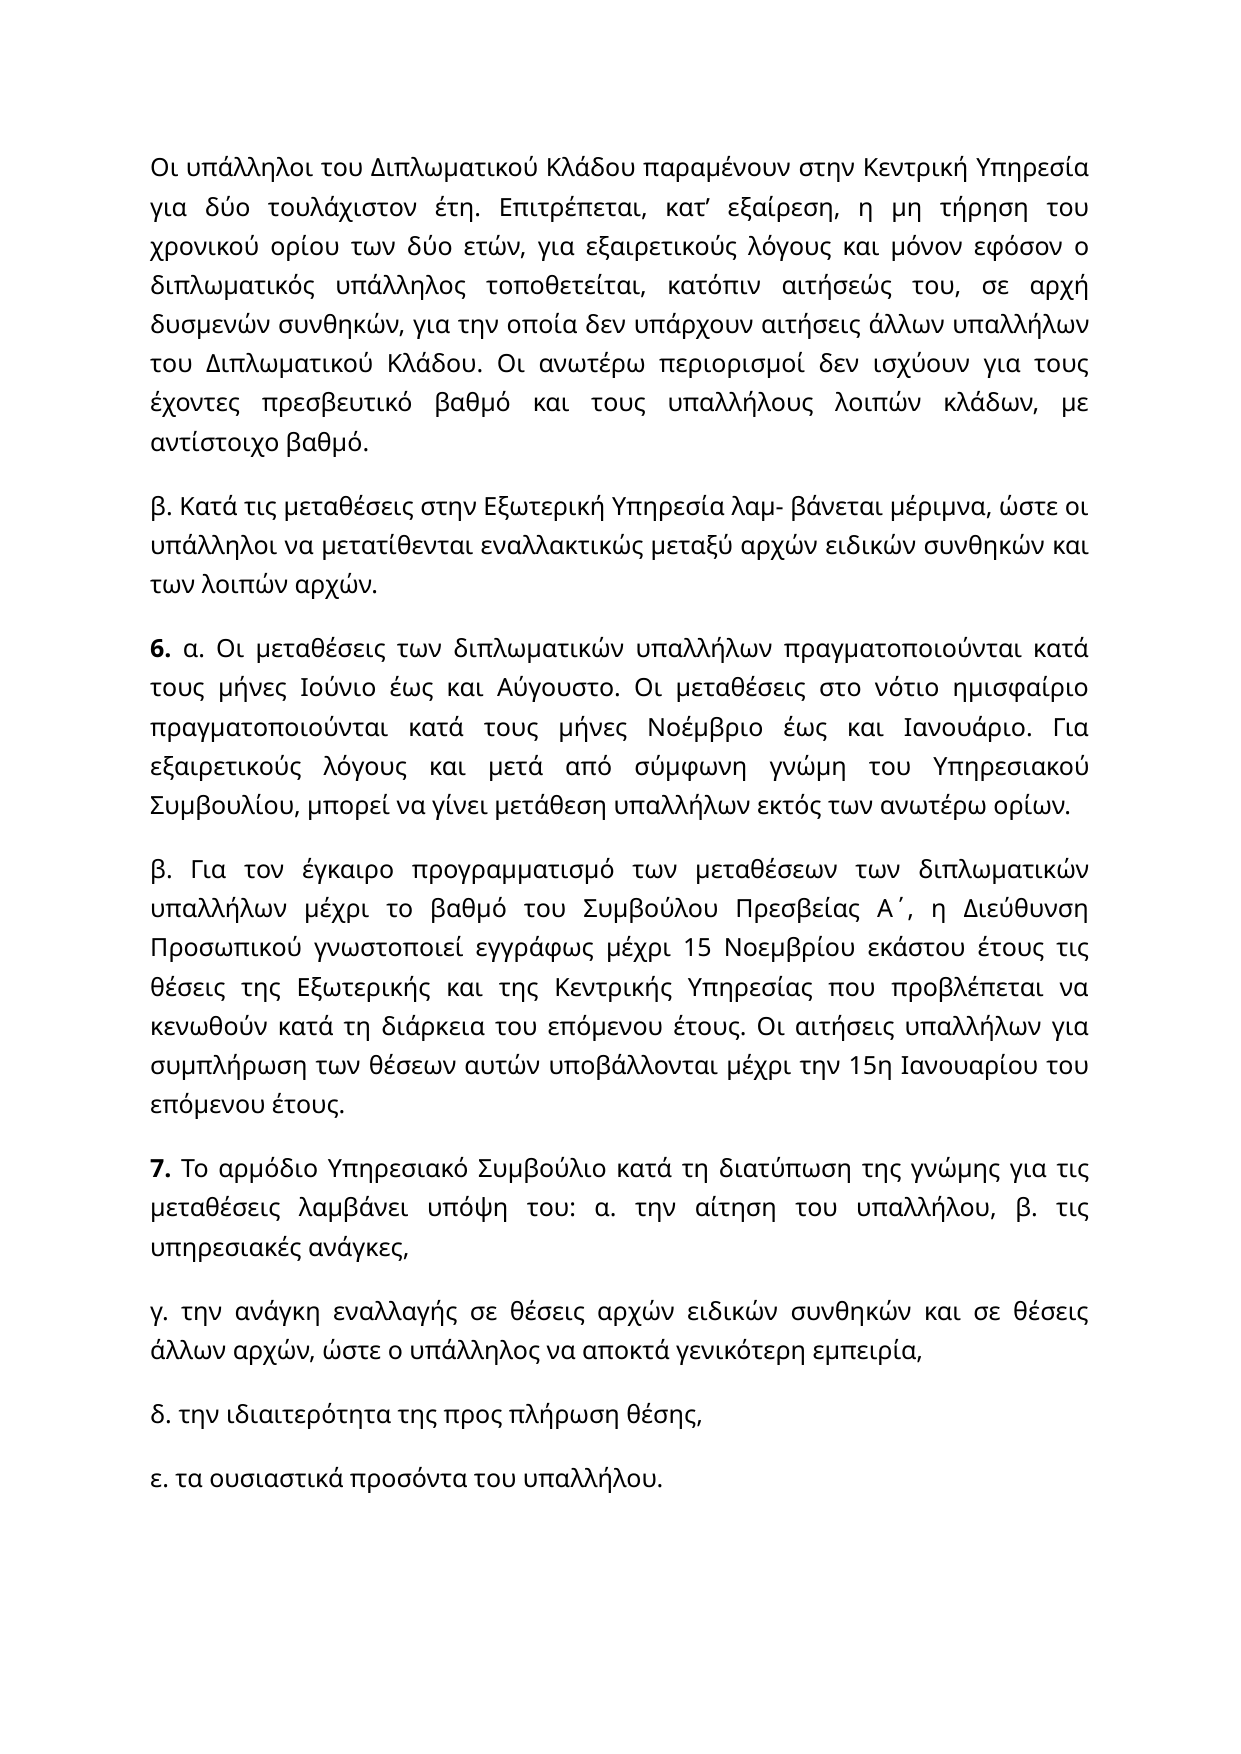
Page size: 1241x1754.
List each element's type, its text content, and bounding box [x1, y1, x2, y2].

text γ. την ανάγκη εναλλαγής σε θέσεις αρχών ειδικών συνθηκών και σε θέσεις άλλων αρχών, ώστε ο υπάλληλος να αποκτά γενικότερη εμπειρία, [150, 1293, 1090, 1367]
text δ. την ιδιαιτερότητα της προς πλήρωση θέσης, [150, 1397, 1090, 1431]
text 7. Το αρμόδιο Υπηρεσιακό Συμβούλιο κατά τη διατύπωση της γνώμης για τις μεταθέσεις λαμβάνει υπόψη του: α. την αίτηση του υπαλλήλου, β. τις υπηρεσιακές ανάγκες, [150, 1151, 1090, 1263]
text β. Κατά τις μεταθέσεις στην Εξωτερική Υπηρεσία λαμ- βάνεται μέριμνα, ώστε οι υπάλληλοι να μετατίθενται εναλλακτικώς μεταξύ αρχών ειδικών συνθηκών και των λοιπών αρχών. [150, 488, 1090, 601]
text Οι υπάλληλοι του Διπλωματικού Κλάδου παραμένουν στην Κεντρική Υπηρεσία για δύο τουλάχιστον έτη. Επιτρέπεται, κατ’ εξαίρεση, η μη τήρηση του χρονικού ορίου των δύο ετών, για εξαιρετικούς λόγους και μόνον εφόσον ο διπλωματικός υπάλληλος τοποθετείται, κατόπιν αιτήσεώς του, σε αρχή δυσμενών συνθηκών, για την οποία δεν υπάρχουν αιτήσεις άλλων υπαλλήλων του Διπλωματικού Κλάδου. Οι ανωτέρω περιορισμοί δεν ισχύουν για τους έχοντες πρεσβευτικό βαθμό και τους υπαλλήλους λοιπών κλάδων, με αντίστοιχο βαθμό. [150, 150, 1090, 458]
text ε. τα ουσιαστικά προσόντα του υπαλλήλου. [150, 1461, 1090, 1495]
text β. Για τον έγκαιρο προγραμματισμό των μεταθέσεων των διπλωματικών υπαλλήλων μέχρι το βαθμό του Συμβούλου Πρεσβείας Α΄, η Διεύθυνση Προσωπικού γνωστοποιεί εγγράφως μέχρι 15 Νοεμβρίου εκάστου έτους τις θέσεις της Εξωτερικής και της Κεντρικής Υπηρεσίας που προβλέπεται να κενωθούν κατά τη διάρκεια του επόμενου έτους. Οι αιτήσεις υπαλλήλων για συμπλήρωση των θέσεων αυτών υποβάλλονται μέχρι την 15η Ιανουαρίου του επόμενου έτους. [150, 852, 1090, 1121]
text 6. α. Οι μεταθέσεις των διπλωματικών υπαλλήλων πραγματοποιούνται κατά τους μήνες Ιούνιο έως και Αύγουστο. Οι μεταθέσεις στο νότιο ημισφαίριο πραγματοποιούνται κατά τους μήνες Νοέμβριο έως και Ιανουάριο. Για εξαιρετικούς λόγους και μετά από σύμφωνη γνώμη του Υπηρεσιακού Συμβουλίου, μπορεί να γίνει μετάθεση υπαλλήλων εκτός των ανωτέρω ορίων. [150, 631, 1090, 822]
